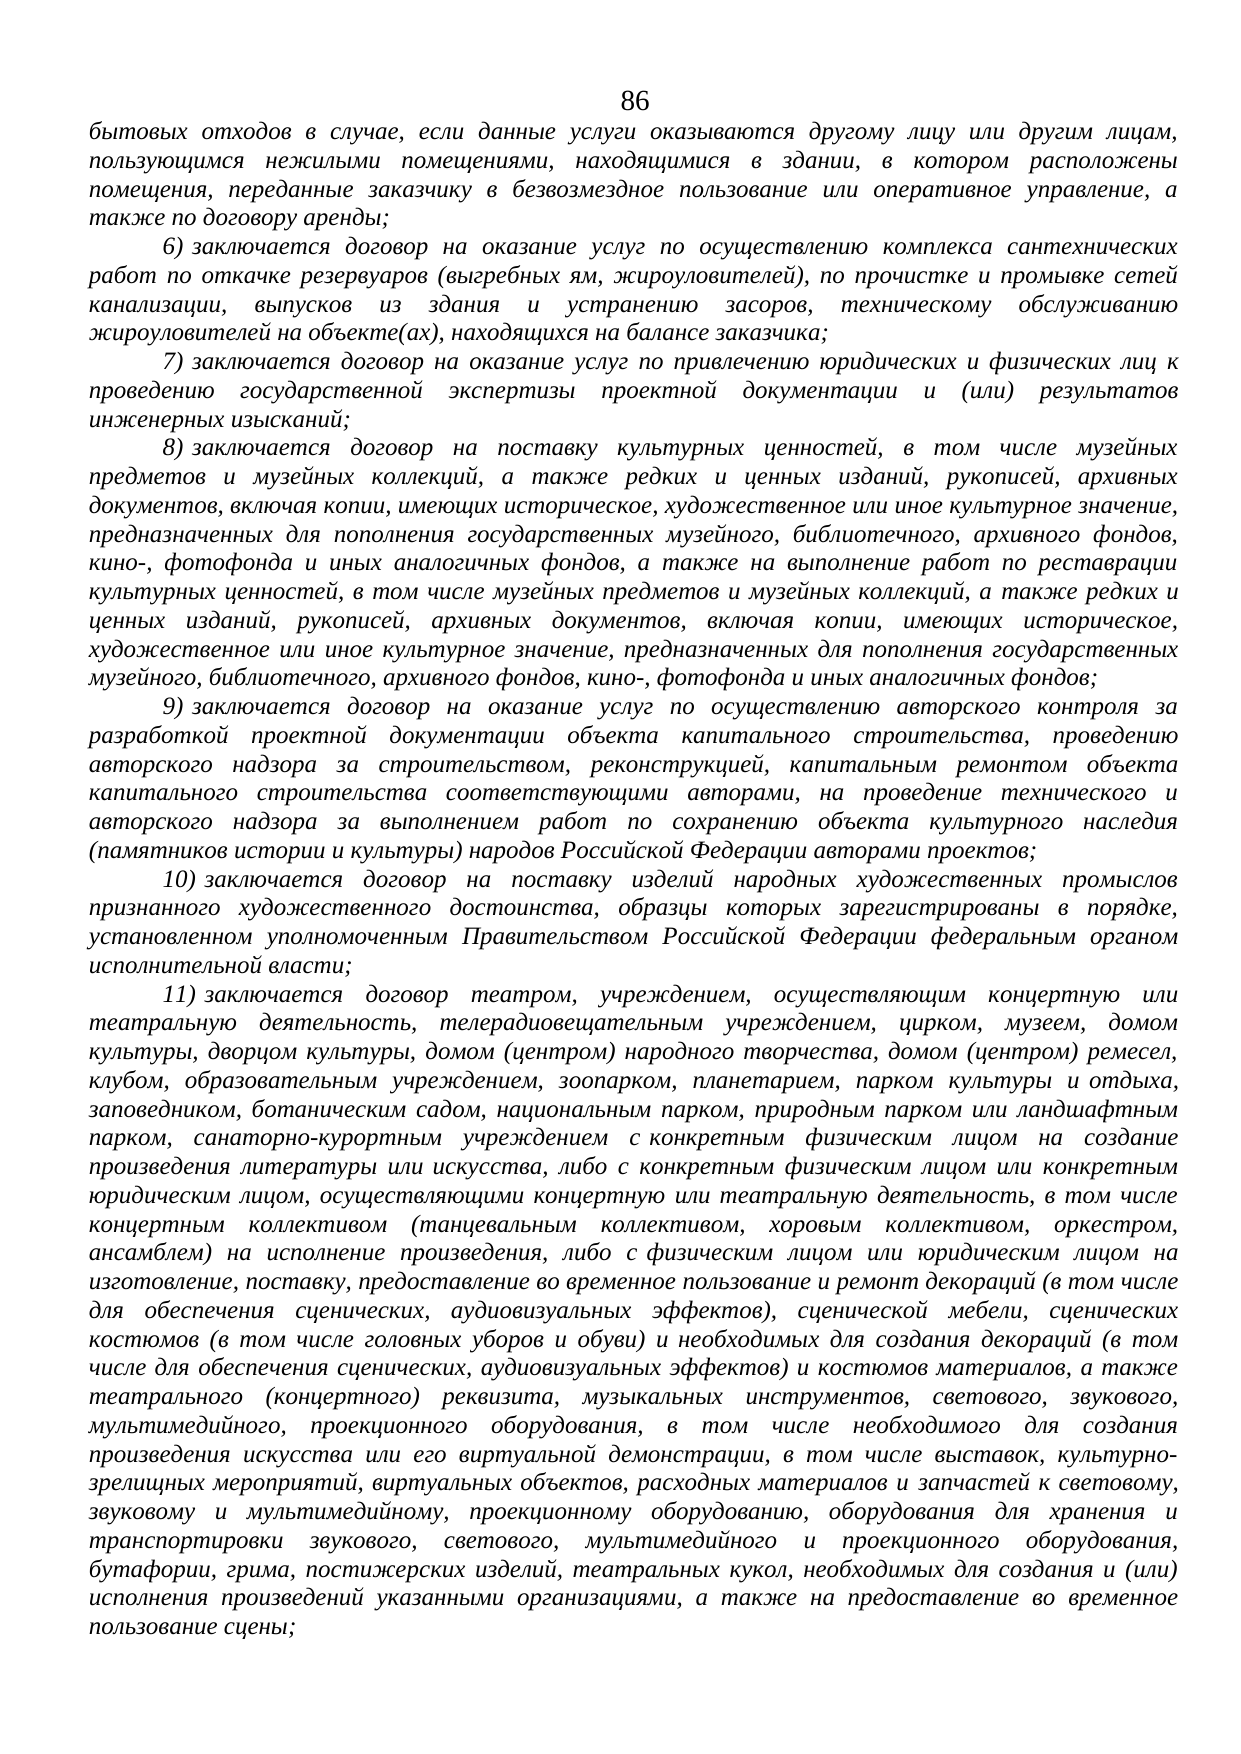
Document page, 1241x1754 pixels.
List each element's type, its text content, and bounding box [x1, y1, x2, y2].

text 6) заключается договор на оказание услуг по осуществлению комплекса сантехнических работ по откачке резервуаров (выгребных ям, жироуловителей), по прочистке и промывке сетей канализации, выпусков из здания и устранению засоров, техническому обслуживанию жироуловителей на объекте(ах), находящихся на балансе заказчика; [89, 231, 1181, 346]
text бытовых отходов в случае, если данные услуги оказываются другому лицу или другим лицам, пользующимся нежилыми помещениями, находящимися в здании, в котором расположены помещения, переданные заказчику в безвозмездное пользование или оперативное управление, а также по договору аренды; [89, 116, 1181, 231]
text 9) заключается договор на оказание услуг по осуществлению авторского контроля за разработкой проектной документации объекта капитального строительства, проведению авторского надзора за строительством, реконструкцией, капитальным ремонтом объекта капитального строительства соответствующими авторами, на проведение технического и авторского надзора за выполнением работ по сохранению объекта культурного наследия (памятников истории и культуры) народов Российской Федерации авторами проектов; [89, 691, 1181, 864]
text 11) заключается договор театром, учреждением, осуществляющим концертную или театральную деятельность, телерадиовещательным учреждением, цирком, музеем, домом культуры, дворцом культуры, домом (центром) народного творчества, домом (центром) ремесел, клубом, образовательным учреждением, зоопарком, планетарием, парком культуры и отдыха, заповедником, ботаническим садом, национальным парком, природным парком или ландшафтным парком, санаторно-курортным учреждением с конкретным физическим лицом на создание произведения литературы или искусства, либо с конкретным физическим лицом или конкретным юридическим лицом, осуществляющими концертную или театральную деятельность, в том числе концертным коллективом (танцевальным коллективом, хоровым коллективом, оркестром, ансамблем) на исполнение произведения, либо с физическим лицом или юридическим лицом на изготовление, поставку, предоставление во временное пользование и ремонт декораций (в том числе для обеспечения сценических, аудиовизуальных эффектов), сценической мебели, сценических костюмов (в том числе головных уборов и обуви) и необходимых для создания декораций (в том числе для обеспечения сценических, аудиовизуальных эффектов) и костюмов материалов, а также театрального (концертного) реквизита, музыкальных инструментов, светового, звукового, мультимедийного, проекционного оборудования, в том числе необходимого для создания произведения искусства или его виртуальной демонстрации, в том числе выставок, культурно-зрелищных мероприятий, виртуальных объектов, расходных материалов и запчастей к световому, звуковому и мультимедийному, проекционному оборудованию, оборудования для хранения и транспортировки звукового, светового, мультимедийного и проекционного оборудования, бутафории, грима, постижерских изделий, театральных кукол, необходимых для создания и (или) исполнения произведений указанными организациями, а также на предоставление во временное пользование сцены; [89, 979, 1181, 1640]
text 8) заключается договор на поставку культурных ценностей, в том числе музейных предметов и музейных коллекций, а также редких и ценных изданий, рукописей, архивных документов, включая копии, имеющих историческое, художественное или иное культурное значение, предназначенных для пополнения государственных музейного, библиотечного, архивного фондов, кино-, фотофонда и иных аналогичных фондов, а также на выполнение работ по реставрации культурных ценностей, в том числе музейных предметов и музейных коллекций, а также редких и ценных изданий, рукописей, архивных документов, включая копии, имеющих историческое, художественное или иное культурное значение, предназначенных для пополнения государственных музейного, библиотечного, архивного фондов, кино-, фотофонда и иных аналогичных фондов; [89, 432, 1181, 691]
text 10) заключается договор на поставку изделий народных художественных промыслов признанного художественного достоинства, образцы которых зарегистрированы в порядке, установленном уполномоченным Правительством Российской Федерации федеральным органом исполнительной власти; [89, 864, 1181, 979]
text 7) заключается договор на оказание услуг по привлечению юридических и физических лиц к проведению государственной экспертизы проектной документации и (или) результатов инженерных изысканий; [89, 346, 1181, 432]
